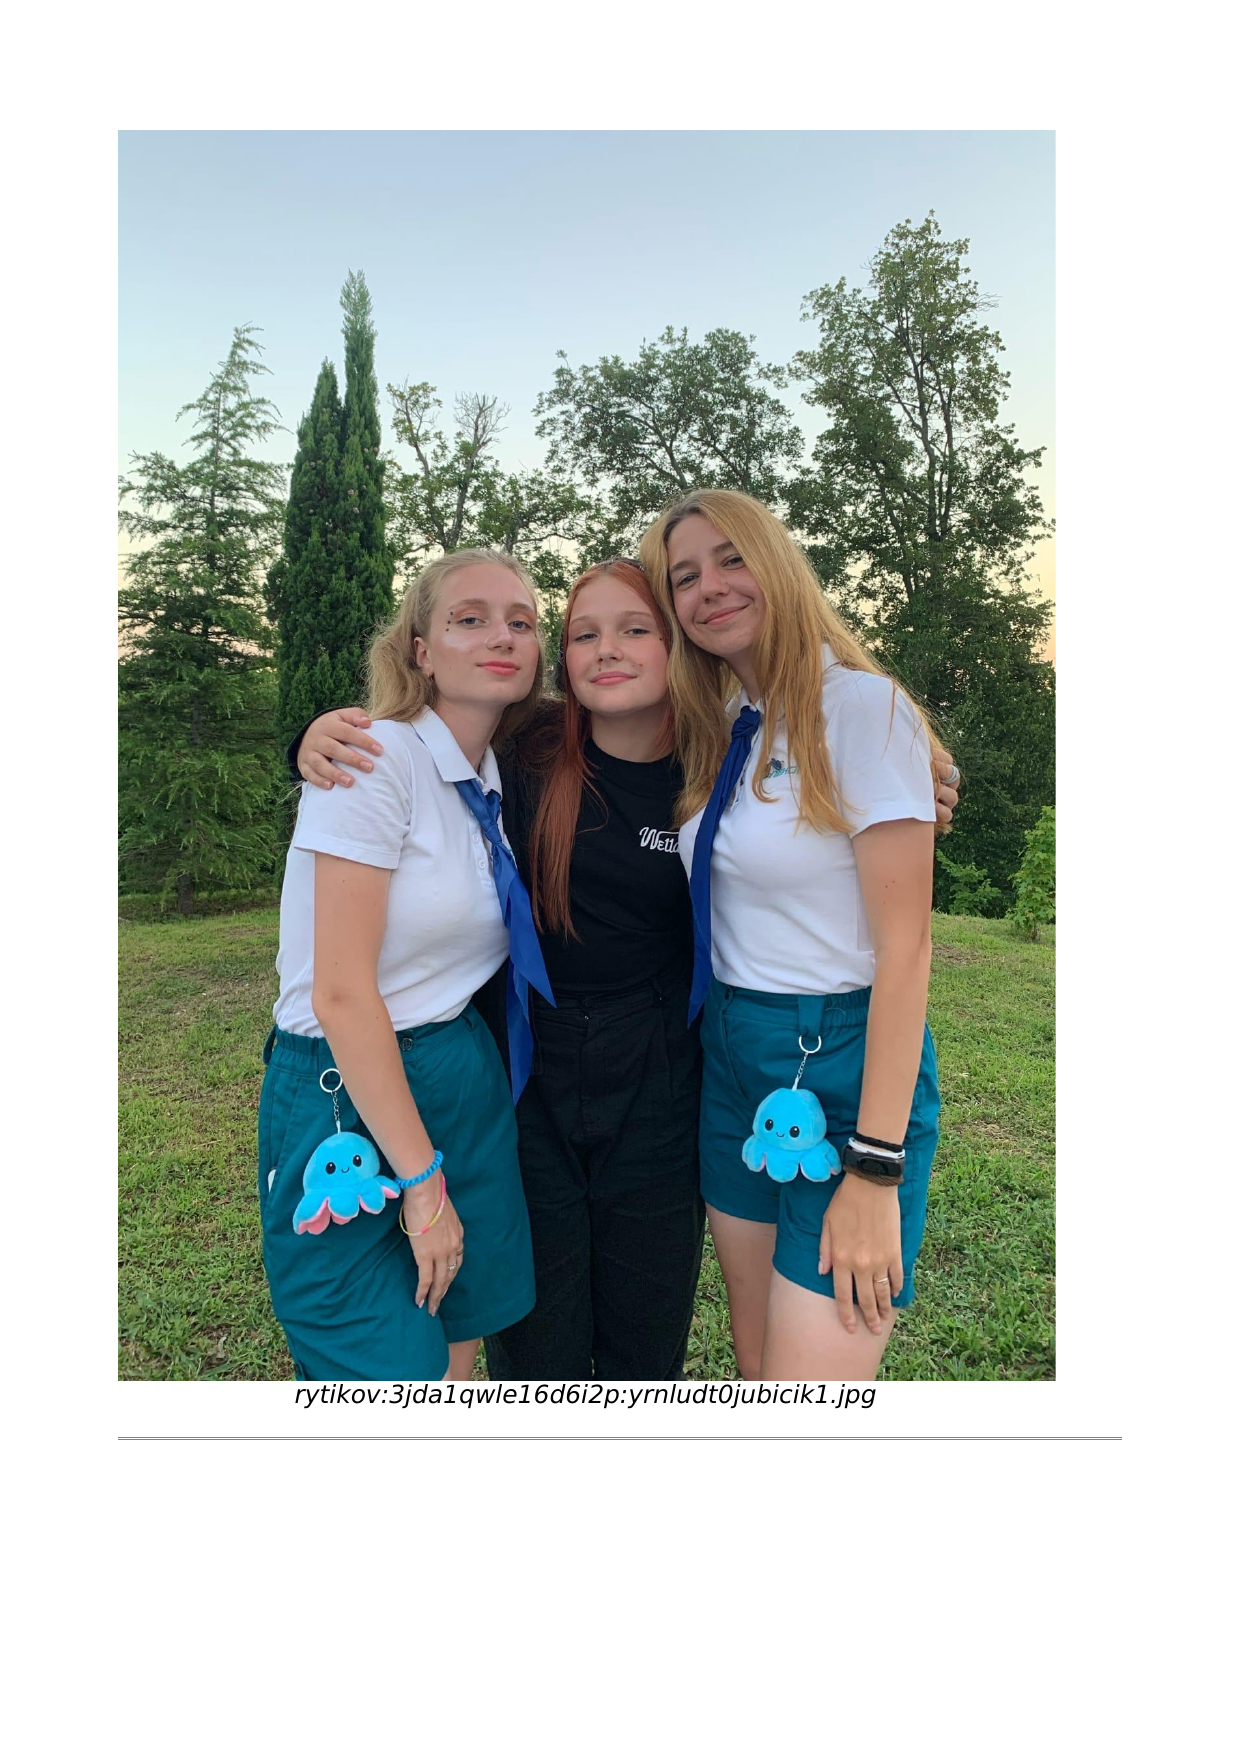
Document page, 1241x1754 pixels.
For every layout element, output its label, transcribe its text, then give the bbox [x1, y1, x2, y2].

picture [118, 130, 1056, 1381]
picture [268, 1166, 277, 1189]
picture [303, 1152, 316, 1195]
text rytikov:3jda1qwle16d6i2p:yrnludt0jubicik1.jpg [118, 1381, 1056, 1410]
picture [325, 1161, 336, 1171]
